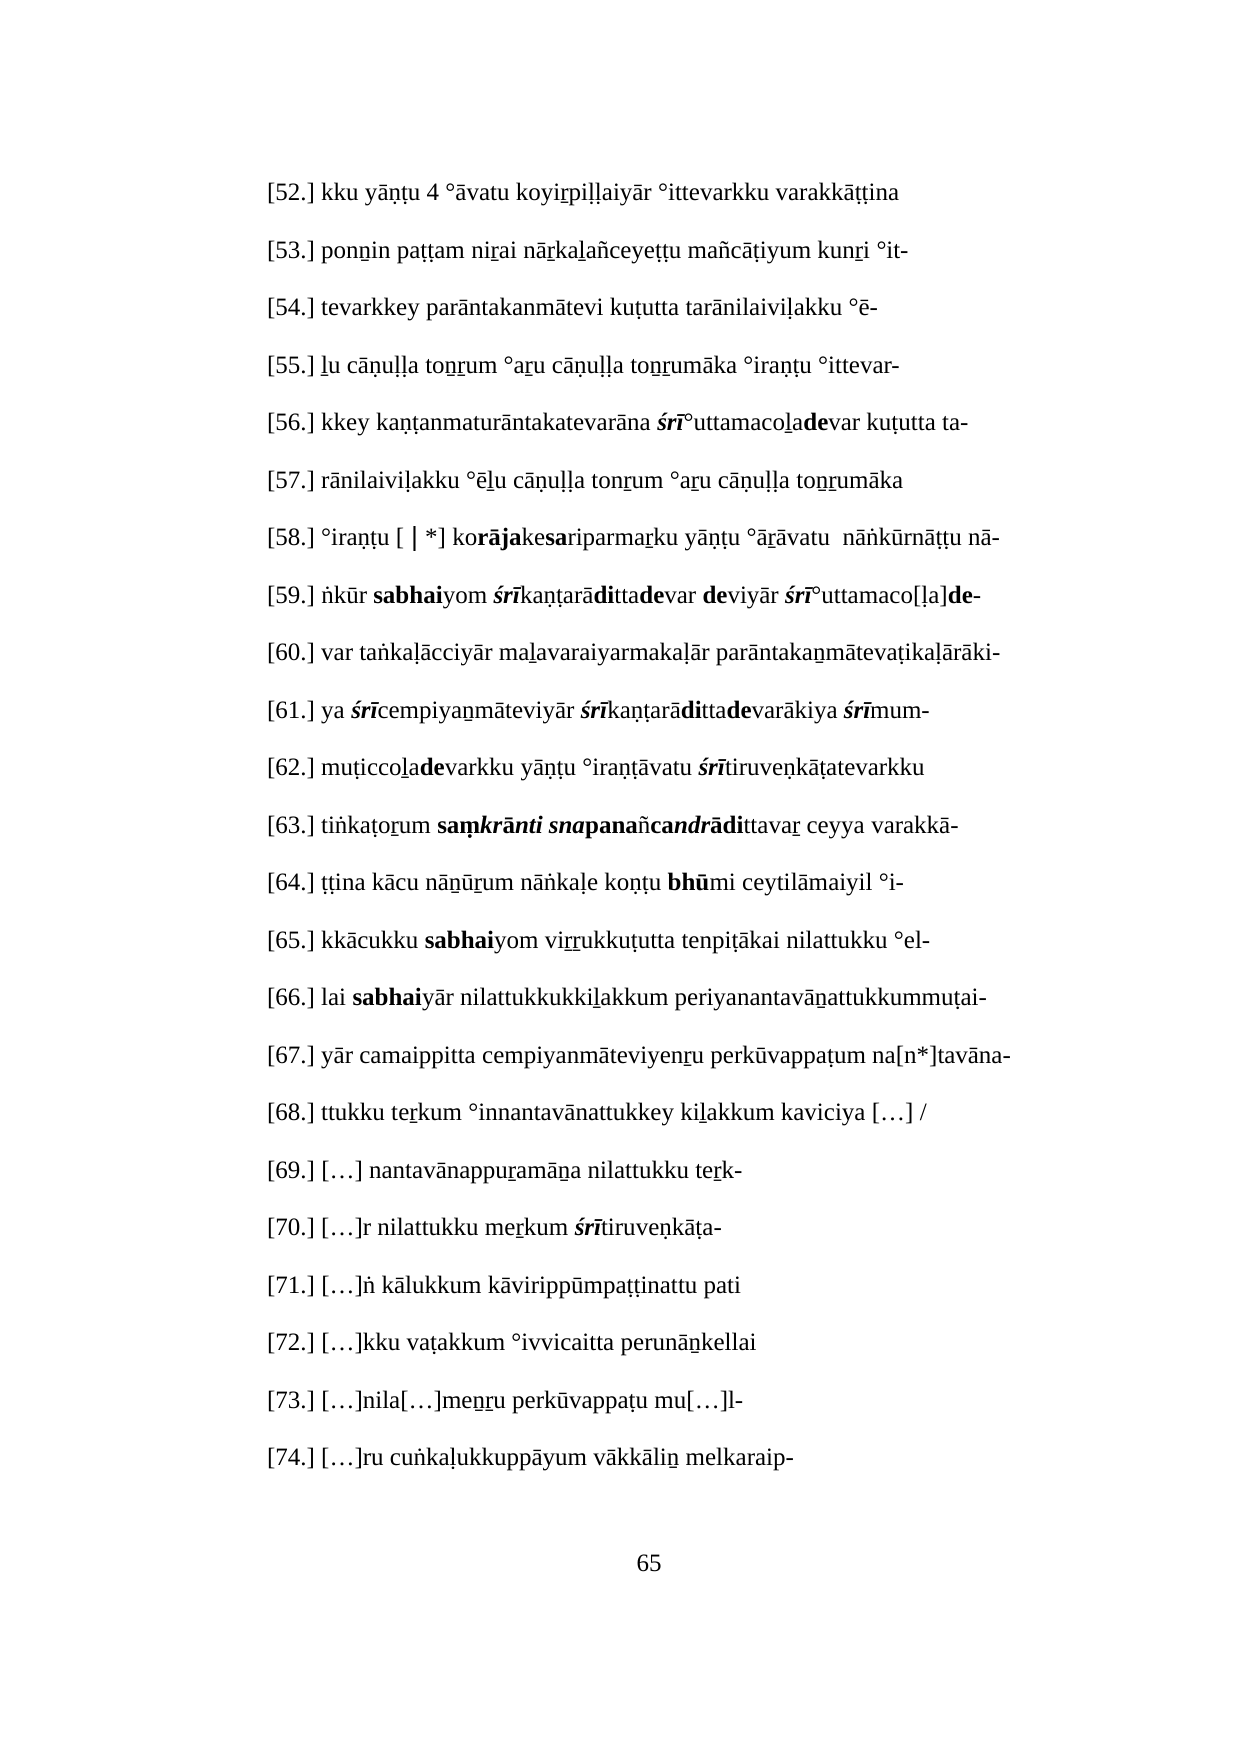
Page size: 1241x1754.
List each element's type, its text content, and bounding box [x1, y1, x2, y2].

text [65.] kkācukku sabhaiyom viṟṟukkuṭutta tenpiṭākai nilattukku °el- [267, 925, 1027, 953]
text [66.] lai sabhaiyār nilattukkukkiḻakkum periyanantavāṉattukkummuṭai- [267, 982, 1027, 1011]
text [67.] yār camaippitta cempiyanmāteviyenṟu perkūvappaṭum na[n*]tavāna- [267, 1040, 1027, 1068]
text [57.] rānilaiviḷakku °ēḻu cāṇuḷḷa tonṟum °aṟu cāṇuḷḷa toṉṟumāka [267, 465, 1027, 493]
text [60.] var taṅkaḷācciyār maḻavaraiyarmakaḷār parāntakaṉmātevaṭikaḷārāki- [267, 637, 1027, 666]
text [61.] ya śrīcempiyaṉmāteviyār śrīkaṇṭarādittadevarākiya śrīmum- [267, 695, 1027, 723]
text [74.] […]ru cuṅkaḷukkuppāyum vākkāliṉ melkaraip- [267, 1442, 1027, 1471]
text [73.] […]nila[…]meṉṟu perkūvappaṭu mu[…]l- [267, 1385, 1027, 1413]
text [56.] kkey kaṇṭanmaturāntakatevarāna śrī°uttamacoḻadevar kuṭutta ta- [267, 407, 1027, 436]
text [64.] ṭṭina kācu nāṉūṟum nāṅkaḷe koṇṭu bhūmi ceytilāmaiyil °i- [267, 867, 1027, 896]
text [54.] tevarkkey parāntakanmātevi kuṭutta tarānilaiviḷakku °ē- [267, 292, 1027, 321]
text [59.] ṅkūr sabhaiyom śrīkaṇṭarādittadevar deviyār śrī°uttamaco[ḷa]de- [267, 580, 1027, 608]
text [68.] ttukku teṟkum °innantavānattukkey kiḻakkum kaviciya […] / [267, 1097, 1027, 1126]
text [52.] kku yāṇṭu 4 °āvatu koyiṟpiḷḷaiyār °ittevarkku varakkāṭṭina [267, 177, 1027, 206]
text [55.] ḻu cāṇuḷḷa toṉṟum °aṟu cāṇuḷḷa toṉṟumāka °iraṇṭu °ittevar- [267, 350, 1027, 378]
text [53.] ponṉin paṭṭam niṟai nāṟkaḻañceyeṭṭu mañcāṭiyum kunṟi °it- [267, 235, 1027, 263]
text [71.] […]ṅ kālukkum kāvirippūmpaṭṭinattu pati [267, 1270, 1027, 1298]
text [58.] °iraṇṭu [❘*] korājakesariparmaṟku yāṇṭu °āṟāvatu nāṅkūrnāṭṭu nā- [267, 522, 1027, 551]
text [72.] […]kku vaṭakkum °ivvicaitta perunāṉkellai [267, 1327, 1027, 1356]
text [70.] […]r nilattukku meṟkum śrītiruveṇkāṭa- [267, 1212, 1027, 1241]
text [69.] […] nantavānappuṟamāṉa nilattukku teṟk- [267, 1155, 1027, 1183]
text [63.] tiṅkaṭoṟum saṃkrānti snapanañcandrādittavaṟ ceyya varakkā- [267, 810, 1027, 838]
text [62.] muṭiccoḻadevarkku yāṇṭu °iraṇṭāvatu śrītiruveṇkāṭatevarkku [267, 752, 1027, 781]
